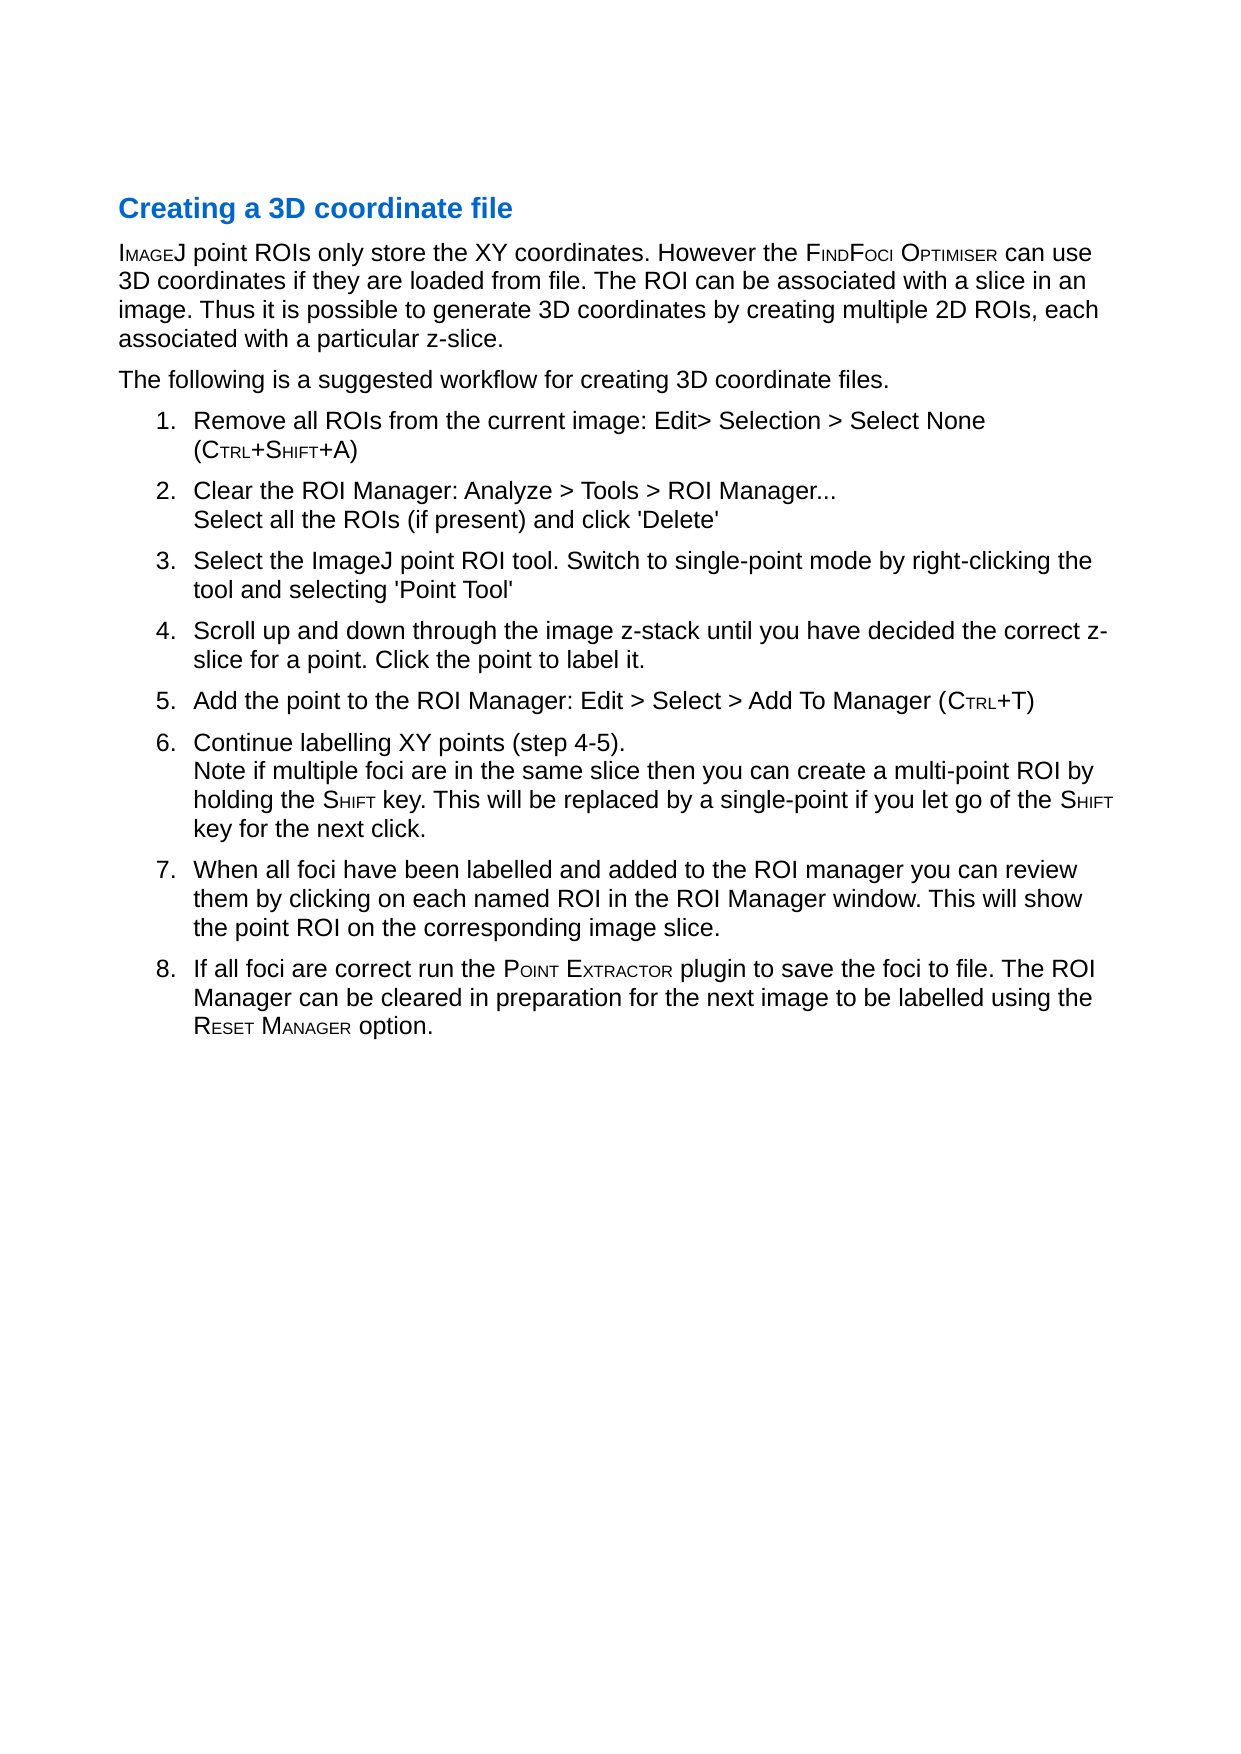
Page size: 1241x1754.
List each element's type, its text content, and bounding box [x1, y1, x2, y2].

list Remove all ROIs from the current image: Edit> Selection > Select None (Ctrl+Shift+A) [156, 406, 1122, 464]
subtitle Creating a 3D coordinate file [118, 192, 1122, 225]
list Continue labelling XY points (step 4-5). Note if multiple foci are in the same slice then you can create a multi-point ROI by holding the Shift key. This will be replaced by a single-point if you let go of the Shift key for the next click. [156, 728, 1122, 843]
text The following is a suggested workflow for creating 3D coordinate files. [118, 365, 1122, 394]
list Add the point to the ROI Manager: Edit > Select > Add To Manager (Ctrl+T) [156, 686, 1122, 715]
list Select the ImageJ point ROI tool. Switch to single-point mode by right-clicking the tool and selecting 'Point Tool' [156, 546, 1122, 604]
list Scroll up and down through the image z-stack until you have decided the correct z-slice for a point. Click the point to label it. [156, 616, 1122, 674]
text ImageJ point ROIs only store the XY coordinates. However the FindFoci Optimiser can use 3D coordinates if they are loaded from file. The ROI can be associated with a slice in an image. Thus it is possible to generate 3D coordinates by creating multiple 2D ROIs, each associated with a particular z-slice. [118, 238, 1122, 353]
list When all foci have been labelled and added to the ROI manager you can review them by clicking on each named ROI in the ROI Manager window. This will show the point ROI on the corresponding image slice. [156, 855, 1122, 941]
list If all foci are correct run the Point Extractor plugin to save the foci to file. The ROI Manager can be cleared in preparation for the next image to be labelled using the Reset Manager option. [156, 954, 1122, 1040]
list Clear the ROI Manager: Analyze > Tools > ROI Manager... Select all the ROIs (if present) and click 'Delete' [156, 476, 1122, 534]
